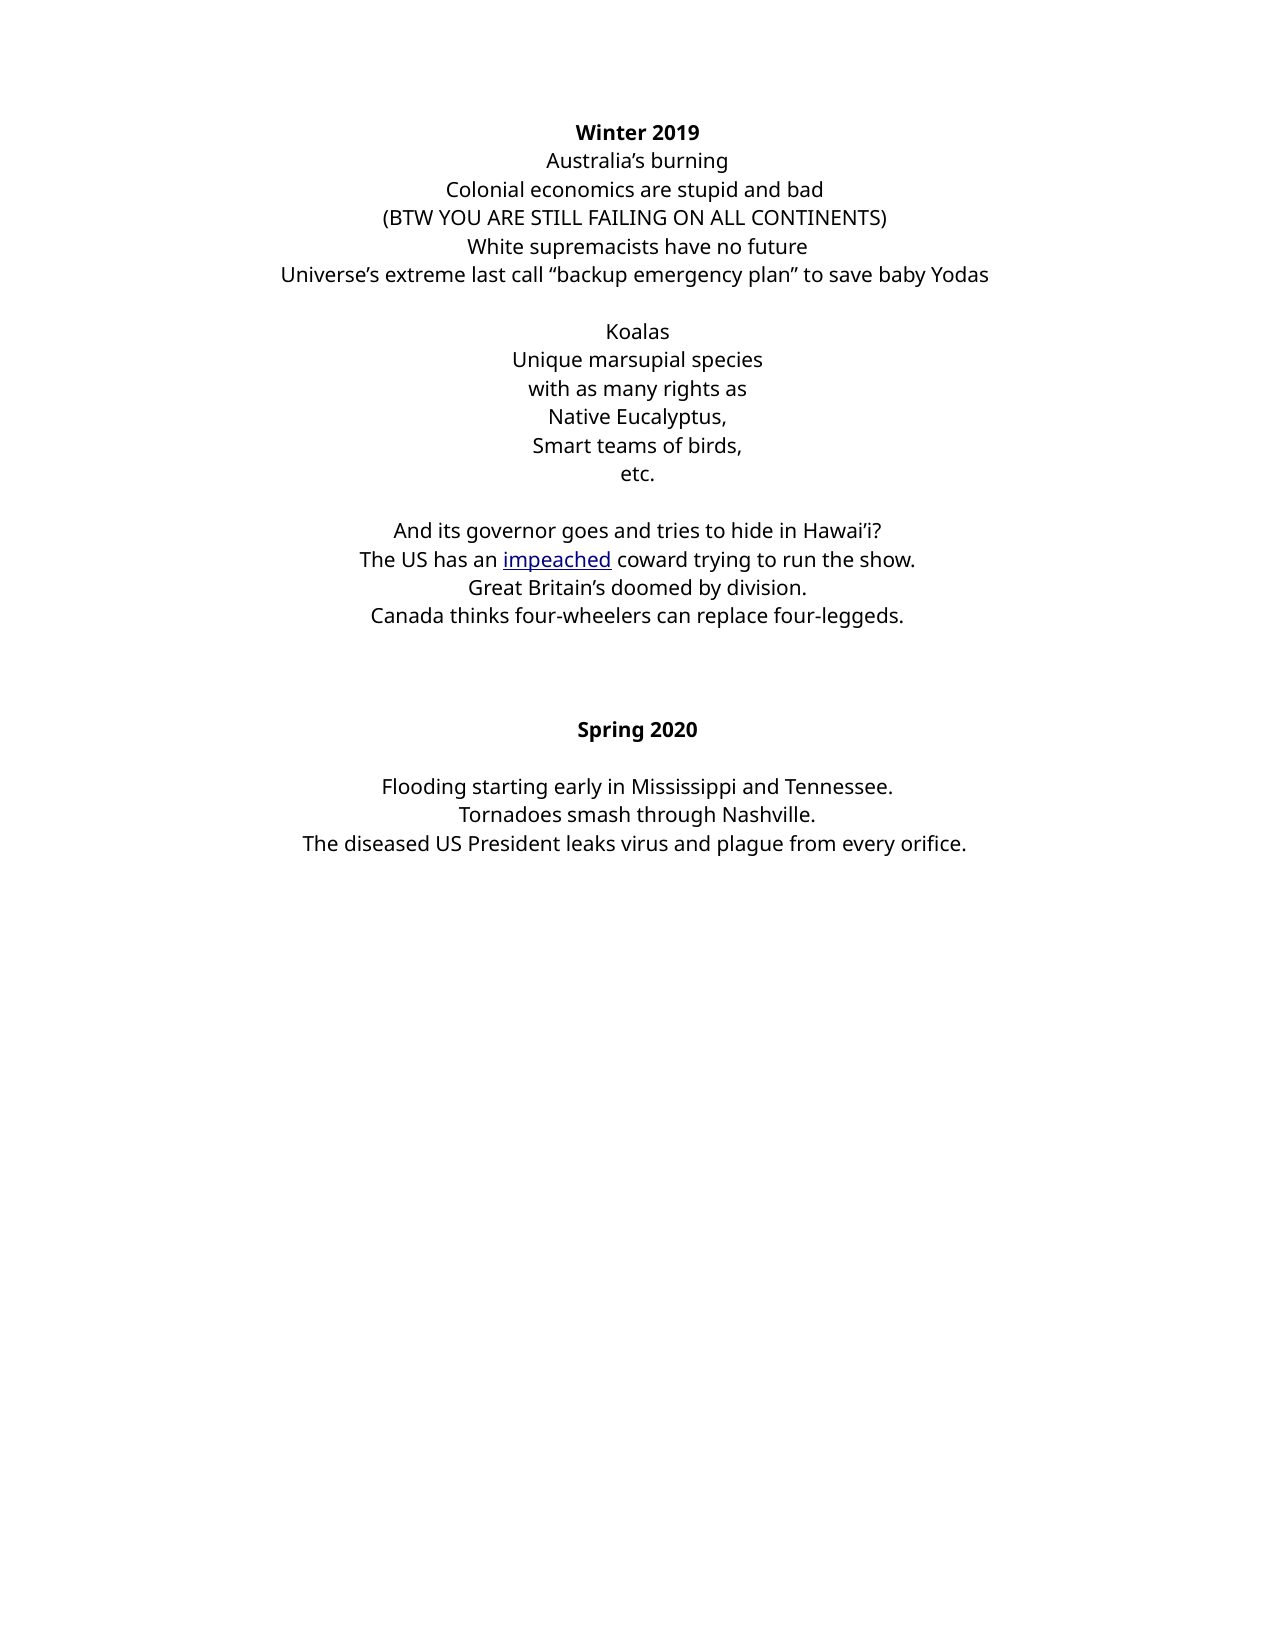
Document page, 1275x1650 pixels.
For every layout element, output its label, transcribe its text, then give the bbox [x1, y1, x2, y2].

text Unique marsupial species [118, 346, 1157, 374]
text The diseased US President leaks virus and plague from every orifice. [118, 829, 1157, 857]
text Spring 2020 [118, 715, 1157, 744]
text Native Eucalyptus, [118, 402, 1157, 431]
text Smart teams of birds, [118, 431, 1157, 459]
text Australia’s burning [118, 147, 1157, 175]
text with as many rights as [118, 374, 1157, 402]
text The US has an impeached coward trying to run the show. [118, 545, 1157, 573]
text Tornadoes smash through Nashville. [118, 801, 1157, 829]
text Koalas [118, 317, 1157, 346]
text Colonial economics are stupid and bad [118, 175, 1157, 203]
text etc. [118, 459, 1157, 488]
text White supremacists have no future [118, 232, 1157, 260]
text Winter 2019 [118, 118, 1157, 147]
text Universe’s extreme last call “backup emergency plan” to save baby Yodas [118, 260, 1157, 289]
text And its governor goes and tries to hide in Hawai’i? [118, 516, 1157, 545]
text Canada thinks four-wheelers can replace four-leggeds. [118, 602, 1157, 630]
text Flooding starting early in Mississippi and Tennessee. [118, 772, 1157, 801]
text Great Britain’s doomed by division. [118, 573, 1157, 602]
text (BTW YOU ARE STILL FAILING ON ALL CONTINENTS) [118, 203, 1157, 232]
